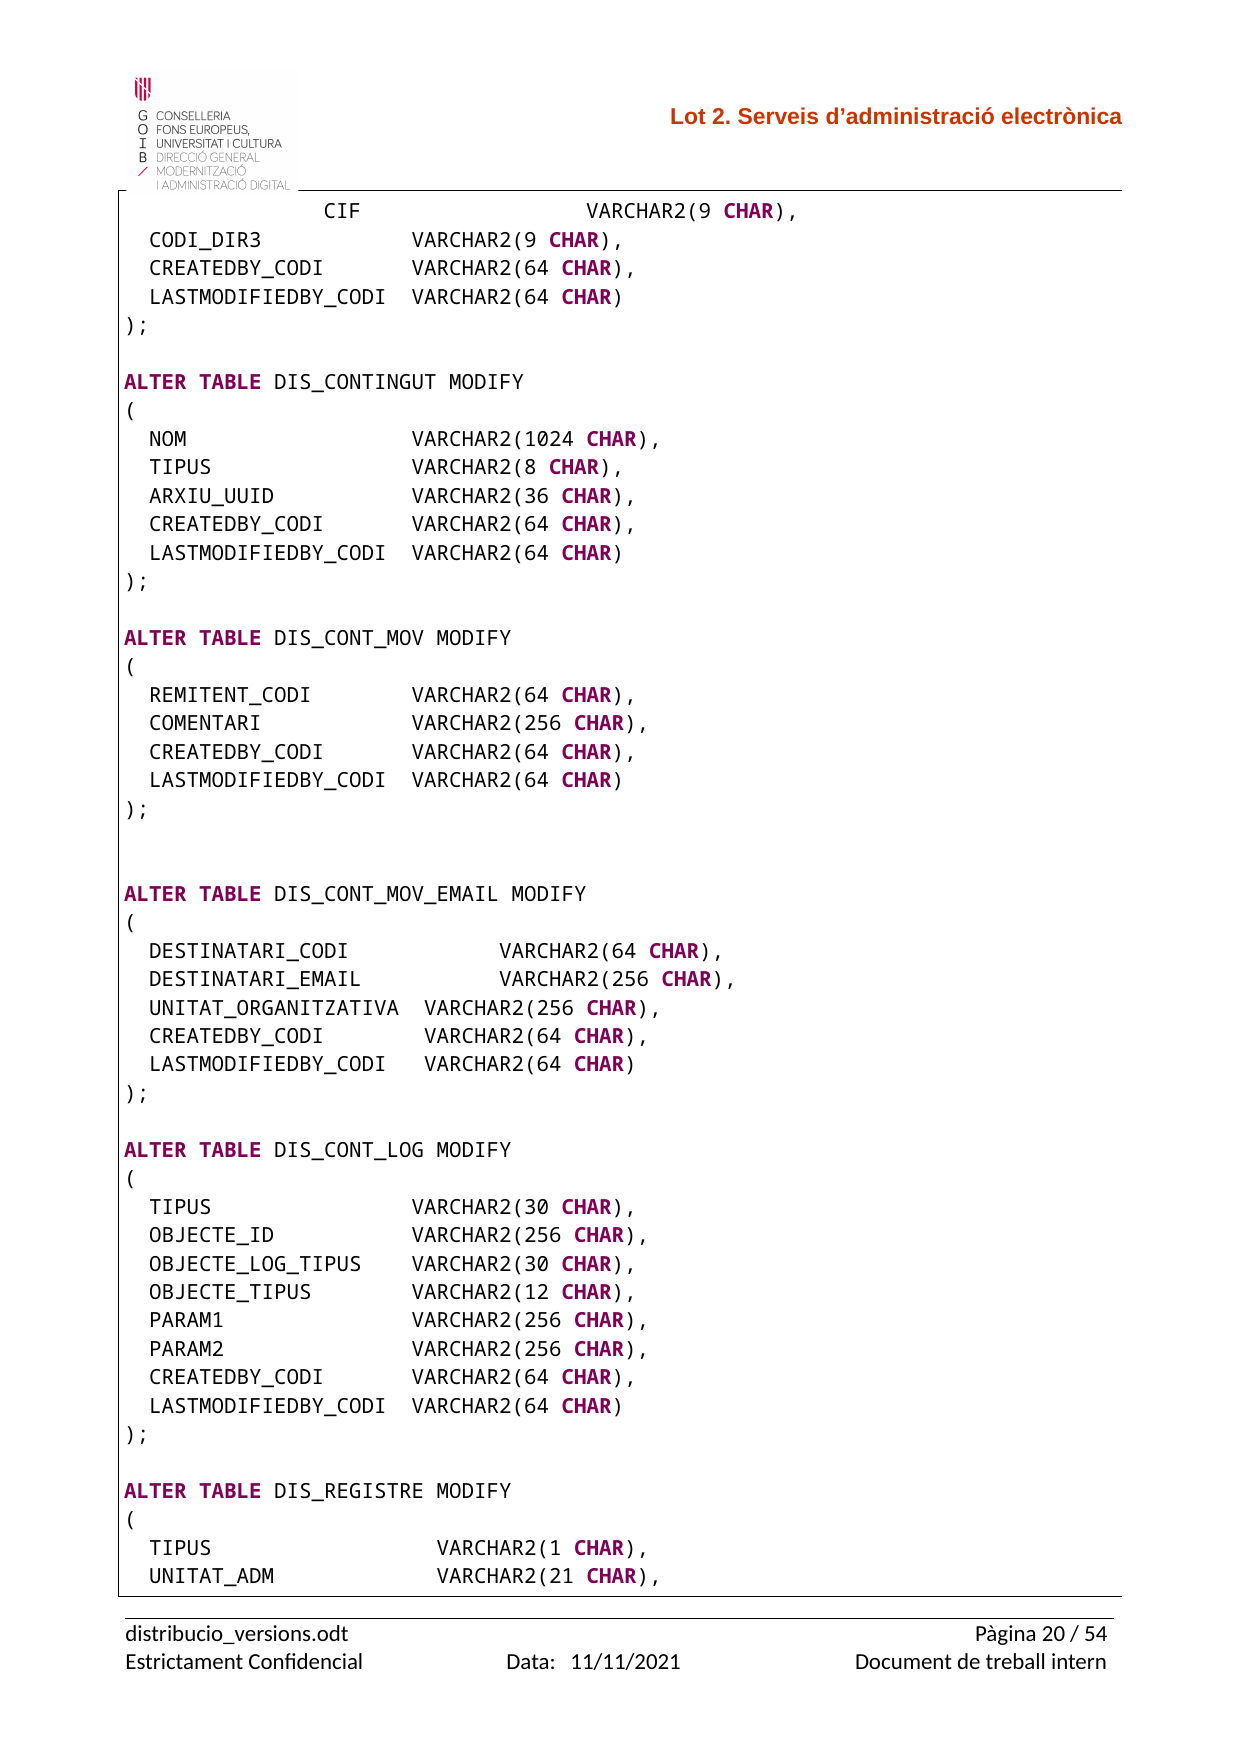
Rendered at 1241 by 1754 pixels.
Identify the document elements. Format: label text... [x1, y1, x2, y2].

table_header CIF VARCHAR2(9 CHAR), CODI_DIR3 VARCHAR2(9 CHAR), CREATEDBY_CODI VARCHAR2(64 CHAR), LASTMODIFIEDBY_CODI VARCHAR2(64 CHAR) ); ALTER TABLE DIS_CONTINGUT MODIFY ( NOM VARCHAR2(1024 CHAR), TIPUS VARCHAR2(8 CHAR), ARXIU_UUID VARCHAR2(36 CHAR), CREATEDBY_CODI VARCHAR2(64 CHAR), LASTMODIFIEDBY_CODI VARCHAR2(64 CHAR) ); ALTER TABLE DIS_CONT_MOV MODIFY ( REMITENT_CODI VARCHAR2(64 CHAR), COMENTARI VARCHAR2(256 CHAR), CREATEDBY_CODI VARCHAR2(64 CHAR), LASTMODIFIEDBY_CODI VARCHAR2(64 CHAR) ); ALTER TABLE DIS_CONT_MOV_EMAIL MODIFY ( DESTINATARI_CODI VARCHAR2(64 CHAR), DESTINATARI_EMAIL VARCHAR2(256 CHAR), UNITAT_ORGANITZATIVA VARCHAR2(256 CHAR), CREATEDBY_CODI VARCHAR2(64 CHAR), LASTMODIFIEDBY_CODI VARCHAR2(64 CHAR) ); ALTER TABLE DIS_CONT_LOG MODIFY ( TIPUS VARCHAR2(30 CHAR), OBJECTE_ID VARCHAR2(256 CHAR), OBJECTE_LOG_TIPUS VARCHAR2(30 CHAR), OBJECTE_TIPUS VARCHAR2(12 CHAR), PARAM1 VARCHAR2(256 CHAR), PARAM2 VARCHAR2(256 CHAR), CREATEDBY_CODI VARCHAR2(64 CHAR), LASTMODIFIEDBY_CODI VARCHAR2(64 CHAR) ); ALTER TABLE DIS_REGISTRE MODIFY ( TIPUS VARCHAR2(1 CHAR), UNITAT_ADM VARCHAR2(21 CHAR), [119, 191, 1122, 1596]
picture [126, 70, 299, 197]
